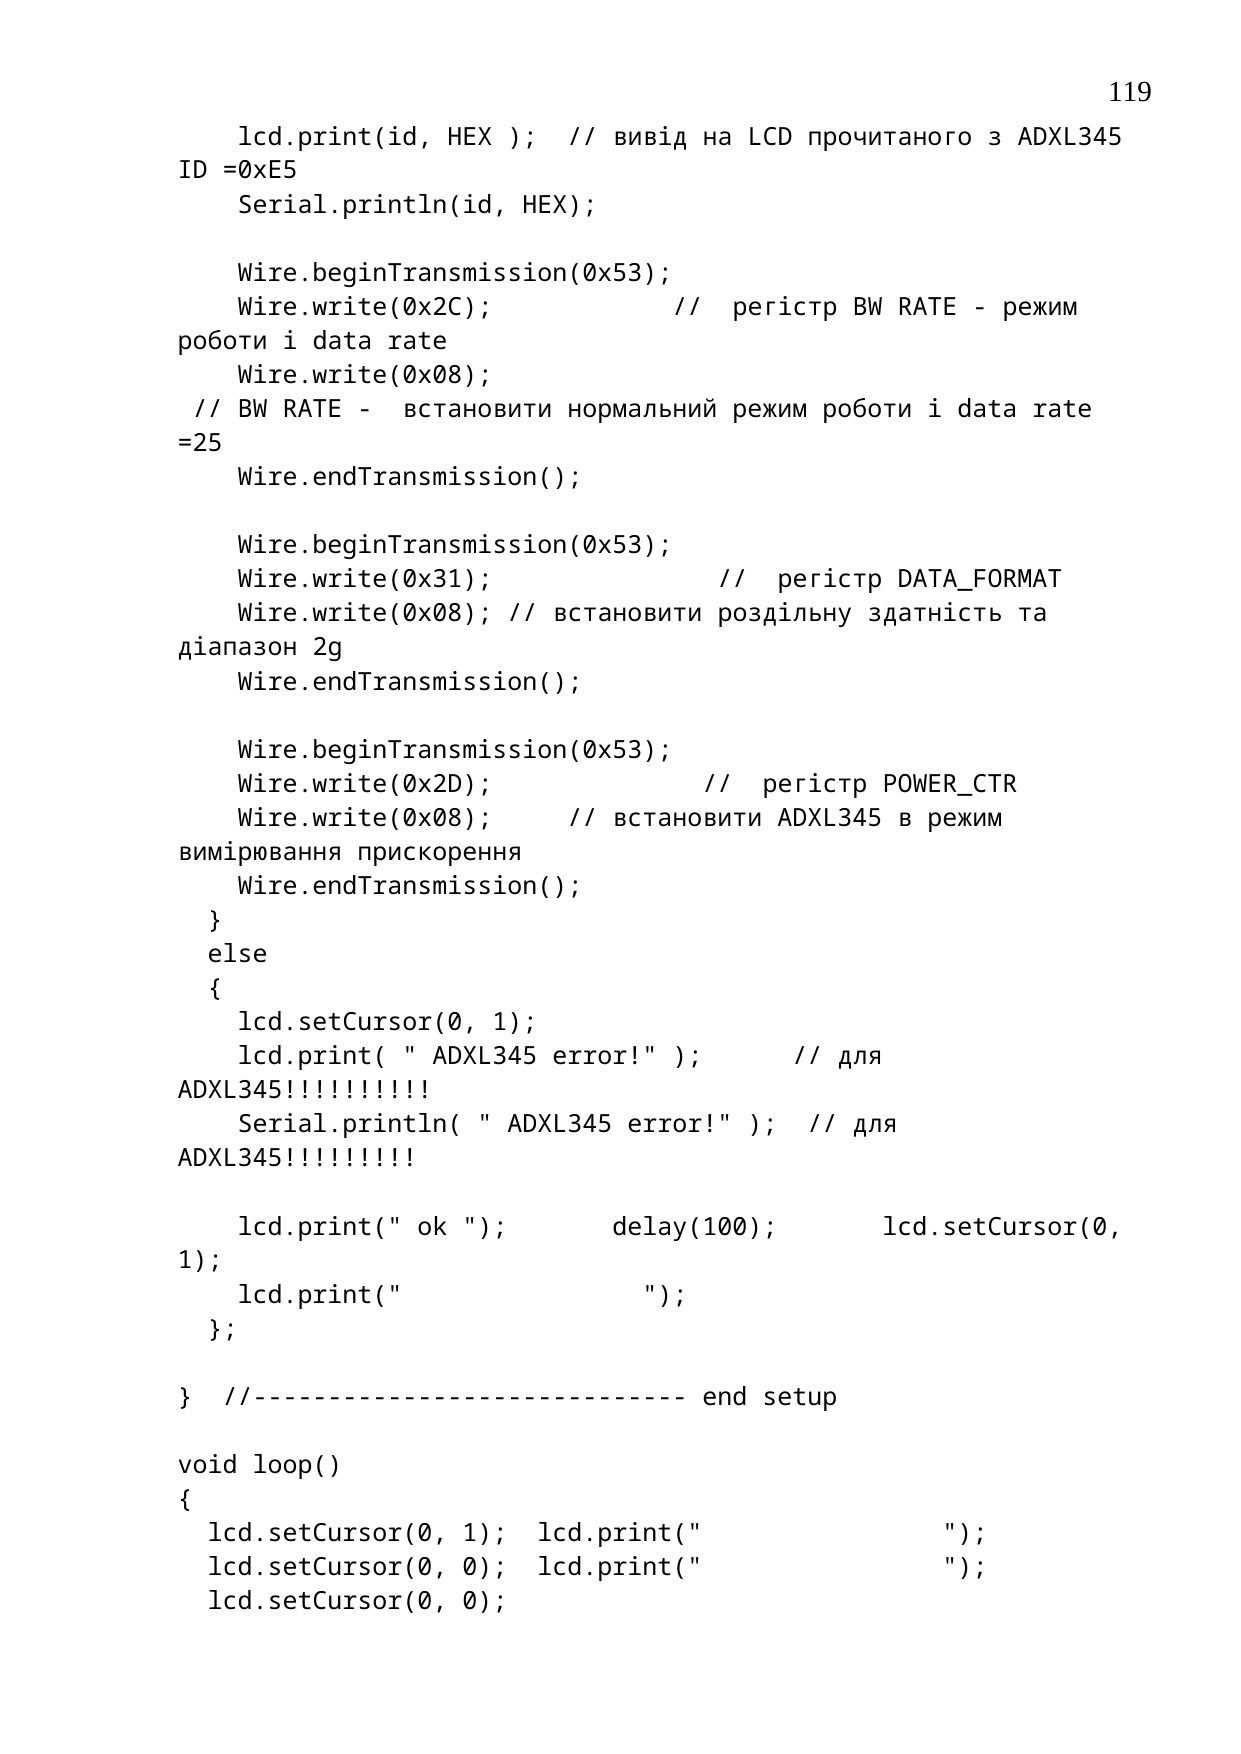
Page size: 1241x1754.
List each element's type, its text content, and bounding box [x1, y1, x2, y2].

text Serial.println(id, HEX); [177, 186, 1152, 220]
text { [177, 1481, 1152, 1515]
text }; [177, 1310, 1152, 1344]
text Wire.beginTransmission(0x53); [177, 254, 1152, 288]
text Wire.write(0x31); // регістр DATA_FORMAT [177, 561, 1152, 595]
text // BW RATE - встановити нормальний режим роботи і data rate =25 [177, 391, 1152, 459]
text lcd.setCursor(0, 1); lcd.print(" "); [177, 1515, 1152, 1549]
text } //----------------------------- end setup [177, 1378, 1152, 1412]
text lcd.setCursor(0, 1); [177, 1004, 1152, 1038]
text Wire.write(0x08); // встановити ADXL345 в режим вимірювання прискорення [177, 799, 1152, 867]
text lcd.setCursor(0, 0); lcd.print(" "); [177, 1549, 1152, 1583]
text Wire.write(0x08); // встановити роздільну здатність та діапазон 2g [177, 595, 1152, 663]
text Wire.beginTransmission(0x53); [177, 527, 1152, 561]
text lcd.print(" "); [177, 1276, 1152, 1310]
text Wire.endTransmission(); [177, 459, 1152, 493]
text { [177, 970, 1152, 1004]
text Serial.println( " ADXL345 error!" ); // для ADXL345!!!!!!!!! [177, 1106, 1152, 1174]
text lcd.print(id, HEX ); // вивід на LCD прочитаного з ADXL345 ID =0xE5 [177, 118, 1152, 186]
text Wire.write(0x2D); // регістр POWER_CTR [177, 765, 1152, 799]
text lcd.setCursor(0, 0); [177, 1583, 1152, 1617]
text Wire.endTransmission(); [177, 663, 1152, 697]
text void loop() [177, 1447, 1152, 1481]
text Wire.write(0x2C); // регістр BW RATE - режим роботи і data rate [177, 288, 1152, 357]
text lcd.print( " ADXL345 error!" ); // для ADXL345!!!!!!!!!! [177, 1038, 1152, 1106]
text Wire.write(0x08); [177, 357, 1152, 391]
text } [177, 902, 1152, 936]
text Wire.beginTransmission(0x53); [177, 731, 1152, 765]
text else [177, 936, 1152, 970]
text Wire.endTransmission(); [177, 867, 1152, 902]
text lcd.print(" ok "); delay(100); lcd.setCursor(0, 1); [177, 1208, 1152, 1276]
